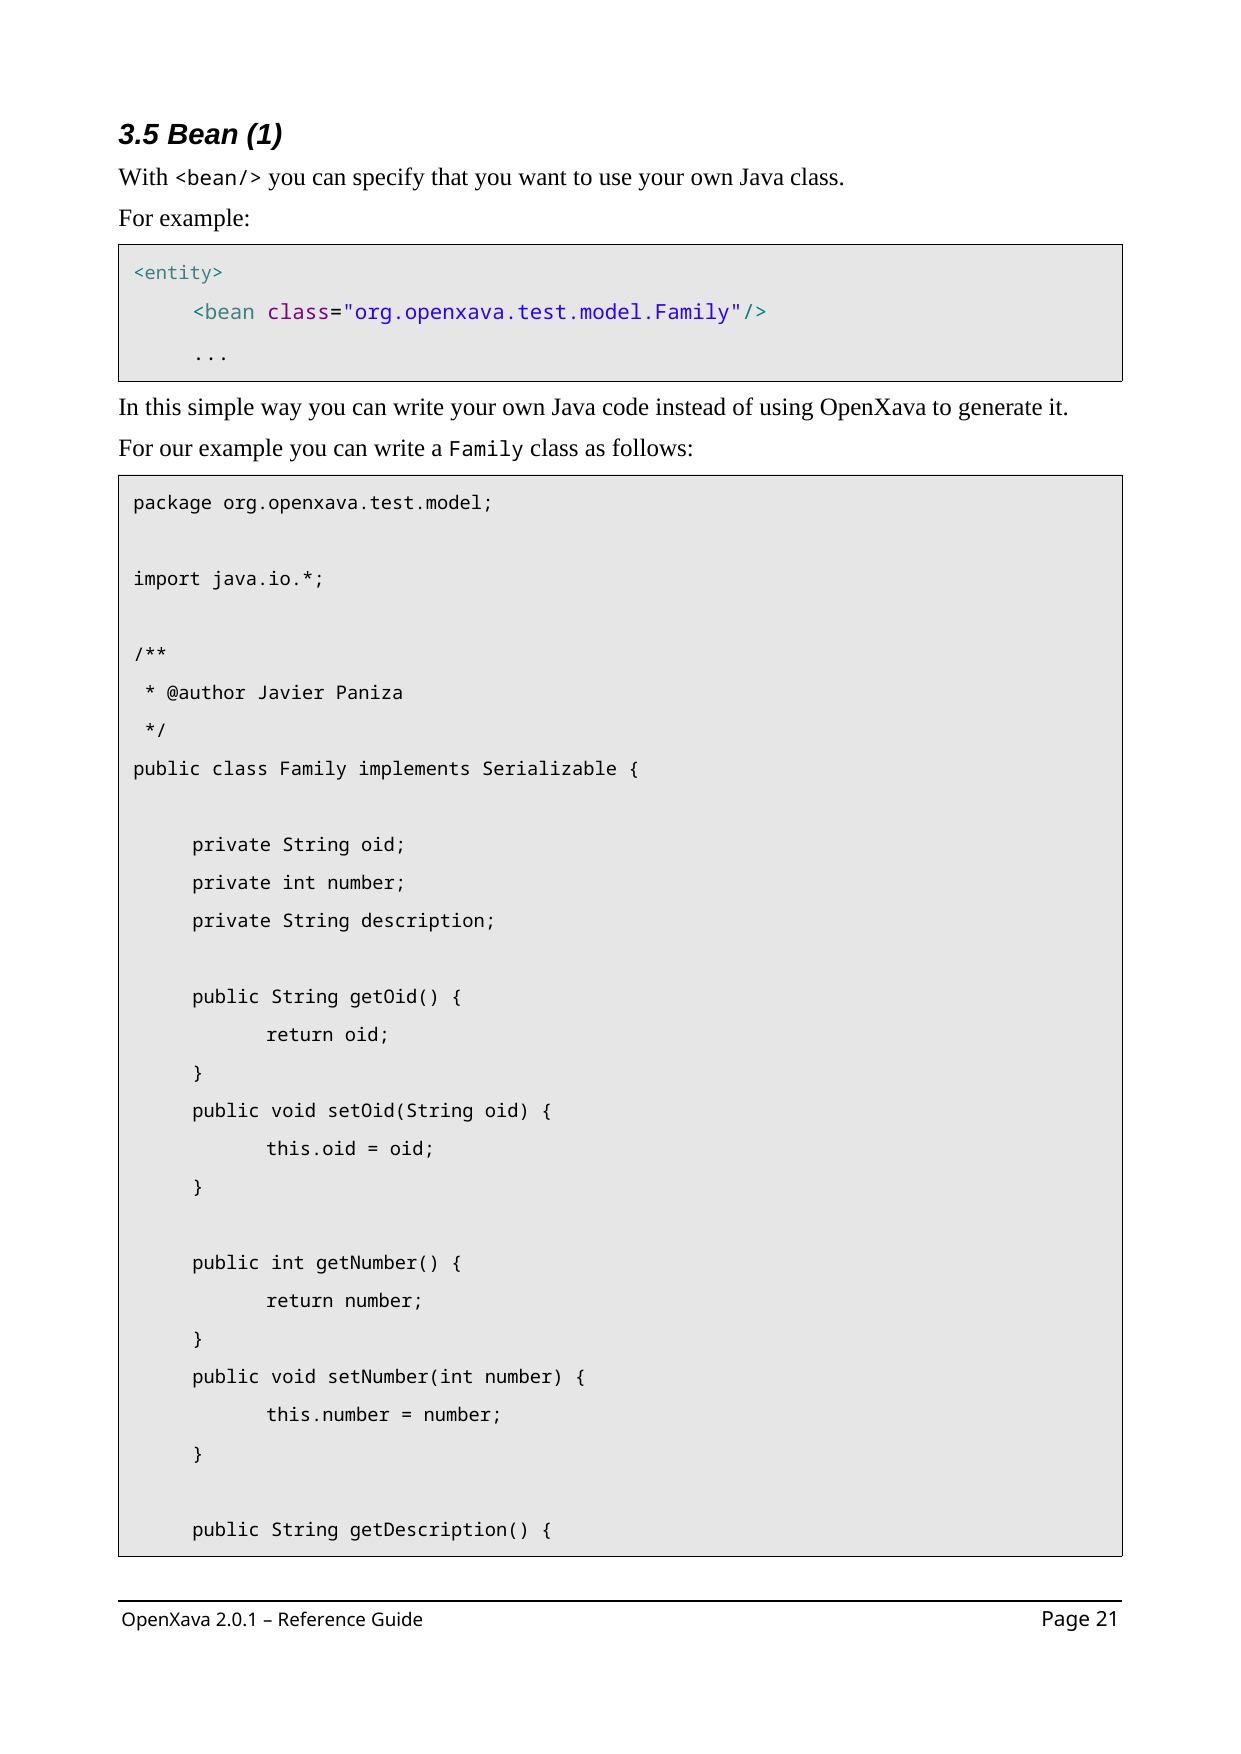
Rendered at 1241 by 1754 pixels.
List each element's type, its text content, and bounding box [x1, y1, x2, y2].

subtitle Bean (1) [118, 118, 1122, 151]
text For our example you can write a Family class as follows: [118, 434, 1122, 462]
text public String getOid() { [119, 969, 1122, 1007]
text For example: [118, 204, 1122, 232]
text } [119, 1311, 1122, 1349]
text ... [119, 323, 1122, 381]
text private int number; [119, 855, 1122, 893]
text package org.openxava.test.model; [119, 476, 1122, 512]
text this.number = number; [119, 1387, 1122, 1425]
text public String getDescription() { [119, 1501, 1122, 1556]
text return number; [119, 1273, 1122, 1311]
text this.oid = oid; [119, 1121, 1122, 1159]
text private String description; [119, 893, 1122, 931]
text public void setOid(String oid) { [119, 1083, 1122, 1121]
text public class Family implements Serializable { [119, 741, 1122, 779]
text * @author Javier Paniza [119, 664, 1122, 703]
text return oid; [119, 1007, 1122, 1045]
text /** [119, 627, 1122, 664]
text */ [119, 703, 1122, 741]
text With <bean/> you can specify that you want to use your own Java class. [118, 163, 1122, 192]
text In this simple way you can write your own Java code instead of using OpenXava to generate it. [118, 393, 1122, 421]
text public int getNumber() { [119, 1235, 1122, 1273]
text } [119, 1045, 1122, 1083]
text <entity> [119, 245, 1122, 282]
text import java.io.*; [119, 551, 1122, 588]
text private String oid; [119, 817, 1122, 855]
text } [119, 1425, 1122, 1463]
text <bean class="org.openxava.test.model.Family"/> [119, 282, 1122, 323]
text } [119, 1159, 1122, 1197]
text public void setNumber(int number) { [119, 1349, 1122, 1387]
